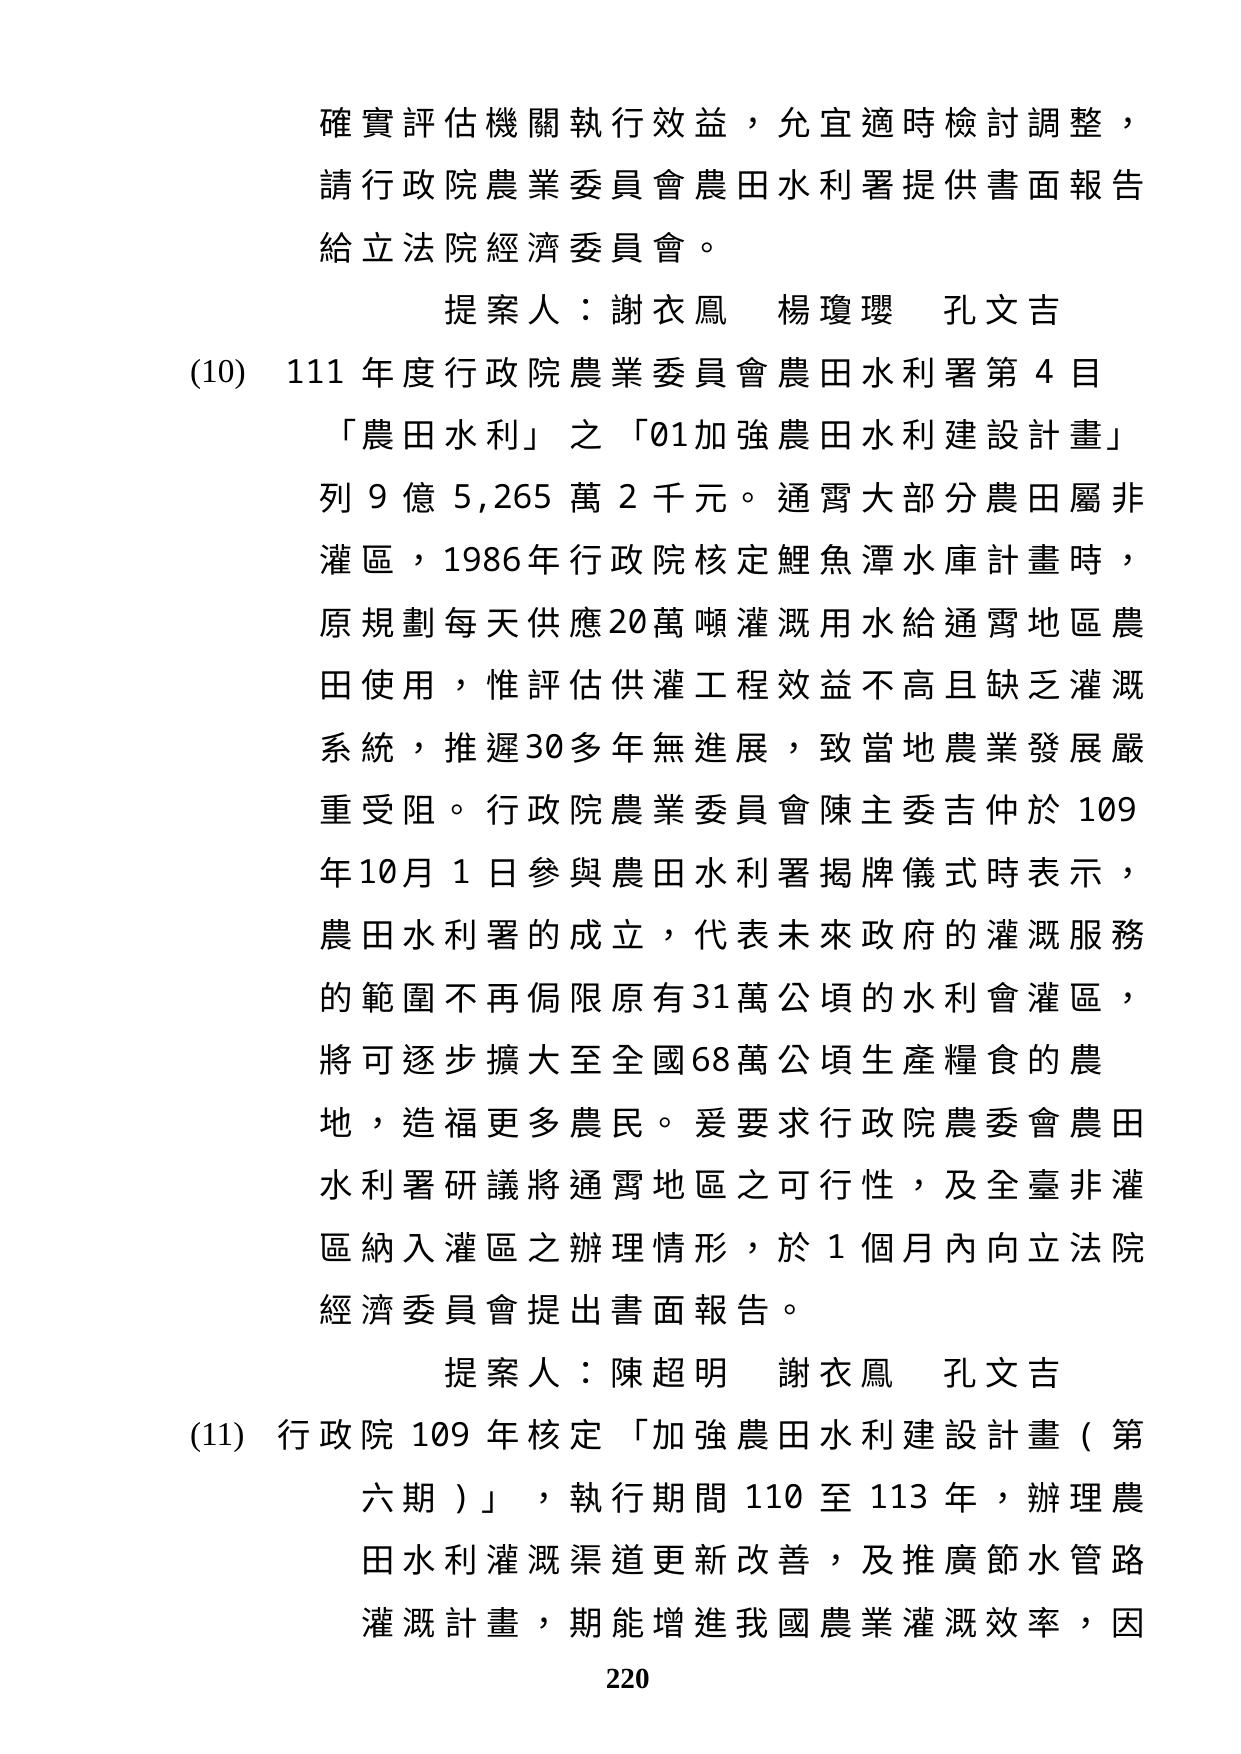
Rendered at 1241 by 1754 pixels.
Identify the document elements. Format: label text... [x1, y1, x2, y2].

list 行政院109年核定「加強農田水利建設計畫(第六期)」，執行期間110至113年，辦理農田水利灌溉渠道更新改善，及推廣節水管路灌溉計畫，期能增進我國農業灌溉效率，因 [166, 1391, 1148, 1641]
list 確實評估機關執行效益，允宜適時檢討調整，請行政院農業委員會農田水利署提供書面報告給立法院經濟委員會。 [166, 79, 1148, 266]
list 111年度行政院農業委員會農田水利署第4目「農田水利」之「01加強農田水利建設計畫」列9億5,265萬2千元。通霄大部分農田屬非灌區，1986年行政院核定鯉魚潭水庫計畫時，原規劃每天供應20萬噸灌溉用水給通霄地區農田使用，惟評估供灌工程效益不高且缺乏灌溉系統，推遲30多年無進展，致當地農業發展嚴重受阻。行政院農業委員會陳主委吉仲於109年10月1日參與農田水利署揭牌儀式時表示，農田水利署的成立，代表未來政府的灌溉服務的範圍不再侷限原有31萬公頃的水利會灌區，將可逐步擴大至全國68萬公頃生產糧食的農地，造福更多農民。爰要求行政院農委會農田水利署研議將通霄地區之可行性，及全臺非灌區納入灌區之辦理情形，於1個月內向立法院經濟委員會提出書面報告。 [166, 329, 1148, 1329]
text 提案人：陳超明 謝衣鳯 孔文吉 [207, 1329, 1148, 1391]
text 提案人：謝衣鳯 楊瓊瓔 孔文吉 [207, 266, 1148, 329]
